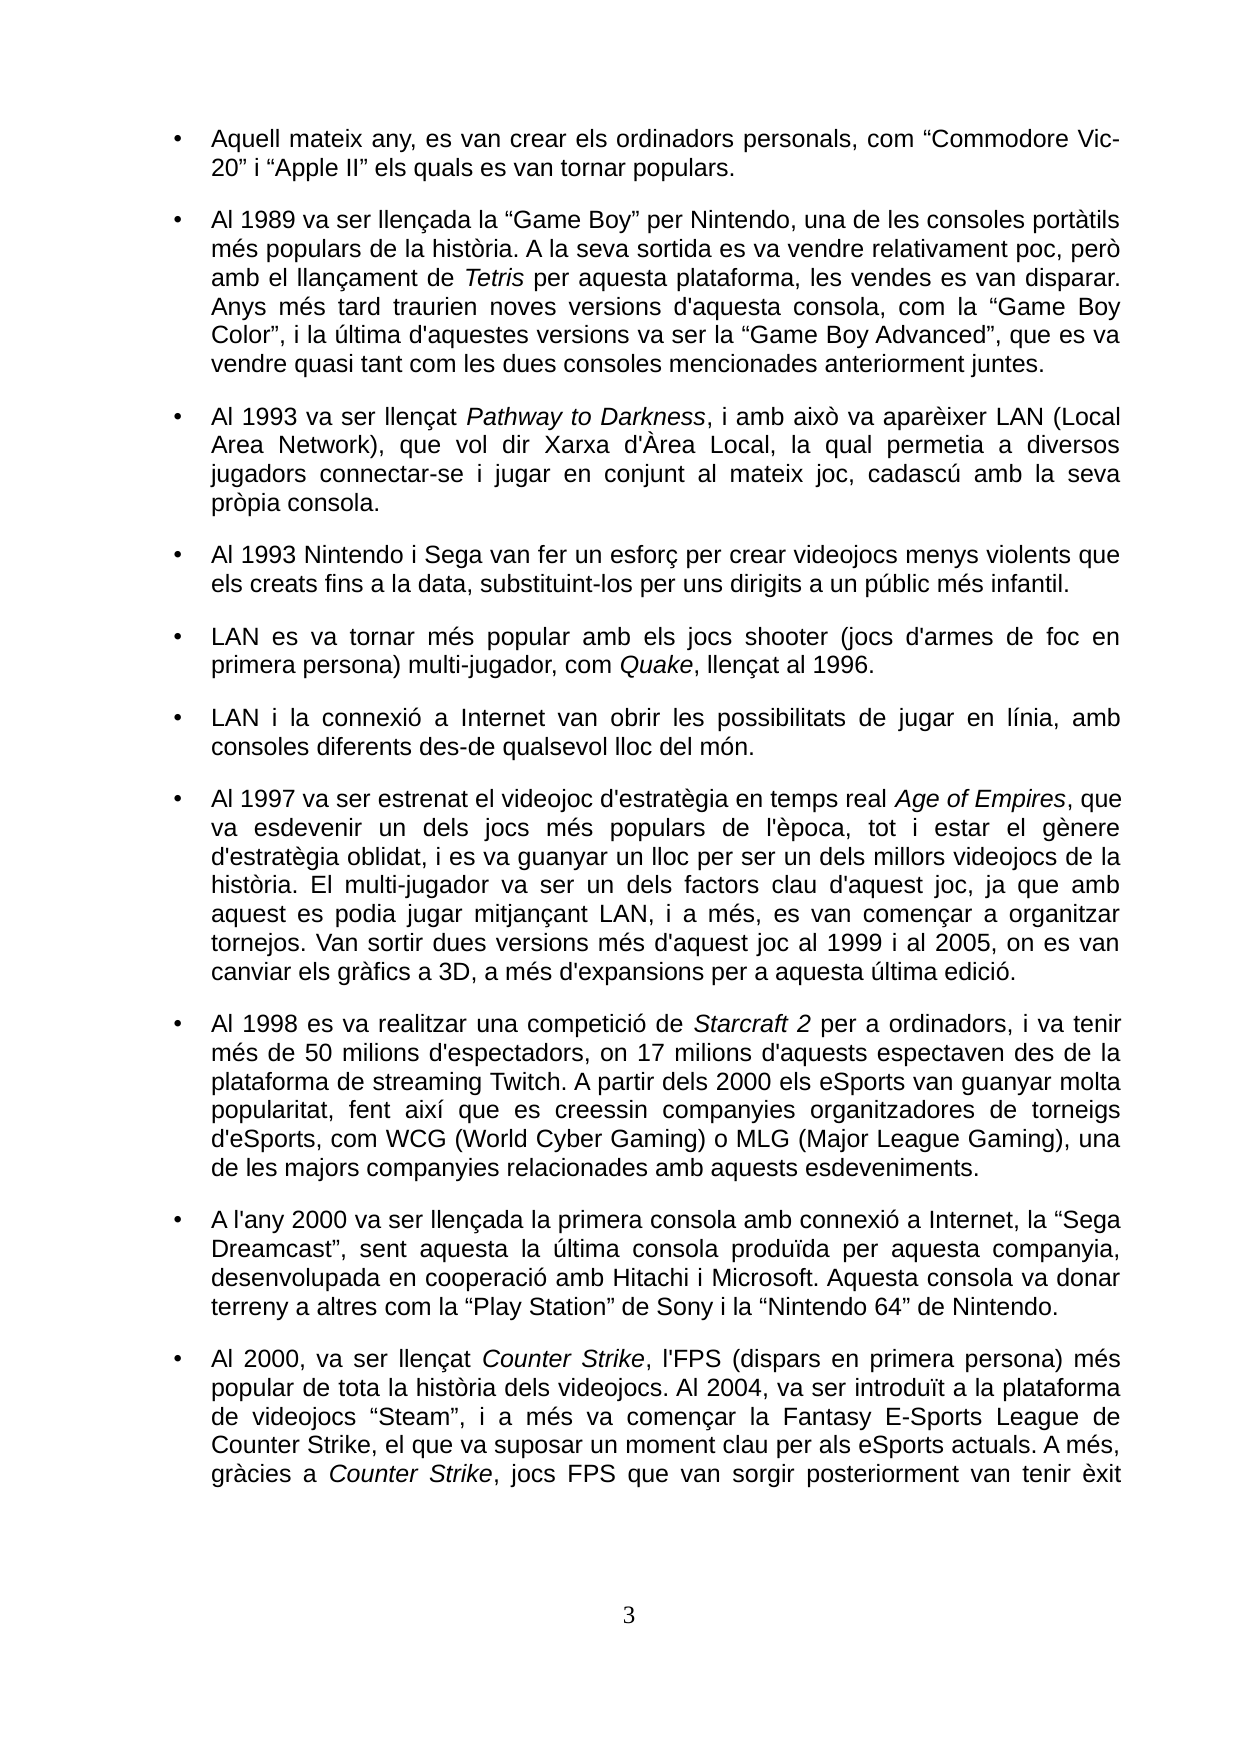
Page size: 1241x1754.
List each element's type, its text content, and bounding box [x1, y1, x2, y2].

list Aquell mateix any, es van crear els ordinadors personals, com “Commodore Vic-20” i “Apple II” els quals es van tornar populars. [173, 124, 1122, 182]
list LAN es va tornar més popular amb els jocs shooter (jocs d'armes de foc en primera persona) multi-jugador, com Quake, llençat al 1996. [173, 622, 1122, 679]
list Al 1993 va ser llençat Pathway to Darkness, i amb això va aparèixer LAN (Local Area Network), que vol dir Xarxa d'Àrea Local, la qual permetia a diversos jugadors connectar-se i jugar en conjunt al mateix joc, cadascú amb la seva pròpia consola. [173, 402, 1122, 517]
list A l'any 2000 va ser llençada la primera consola amb connexió a Internet, la “Sega Dreamcast”, sent aquesta la última consola produïda per aquesta companyia, desenvolupada en cooperació amb Hitachi i Microsoft. Aquesta consola va donar terreny a altres com la “Play Station” de Sony i la “Nintendo 64” de Nintendo. [173, 1205, 1122, 1320]
list Al 1989 va ser llençada la “Game Boy” per Nintendo, una de les consoles portàtils més populars de la història. A la seva sortida es va vendre relativament poc, però amb el llançament de Tetris per aquesta plataforma, les vendes es van disparar. Anys més tard traurien noves versions d'aquesta consola, com la “Game Boy Color”, i la última d'aquestes versions va ser la “Game Boy Advanced”, que es va vendre quasi tant com les dues consoles mencionades anteriorment juntes. [173, 205, 1122, 378]
list Al 2000, va ser llençat Counter Strike, l'FPS (dispars en primera persona) més popular de tota la història dels videojocs. Al 2004, va ser introduït a la plataforma de videojocs “Steam”, i a més va començar la Fantasy E-Sports League de Counter Strike, el que va suposar un moment clau per als eSports actuals. A més, gràcies a Counter Strike, jocs FPS que van sorgir posteriorment van tenir èxit [173, 1344, 1122, 1488]
list Al 1993 Nintendo i Sega van fer un esforç per crear videojocs menys violents que els creats fins a la data, substituint-los per uns dirigits a un públic més infantil. [173, 540, 1122, 598]
list LAN i la connexió a Internet van obrir les possibilitats de jugar en línia, amb consoles diferents des-de qualsevol lloc del món. [173, 703, 1122, 760]
list Al 1997 va ser estrenat el videojoc d'estratègia en temps real Age of Empires, que va esdevenir un dels jocs més populars de l'època, tot i estar el gènere d'estratègia oblidat, i es va guanyar un lloc per ser un dels millors videojocs de la història. El multi-jugador va ser un dels factors clau d'aquest joc, ja que amb aquest es podia jugar mitjançant LAN, i a més, es van començar a organitzar tornejos. Van sortir dues versions més d'aquest joc al 1999 i al 2005, on es van canviar els gràfics a 3D, a més d'expansions per a aquesta última edició. [173, 784, 1122, 985]
list Al 1998 es va realitzar una competició de Starcraft 2 per a ordinadors, i va tenir més de 50 milions d'espectadors, on 17 milions d'aquests espectaven des de la plataforma de streaming Twitch. A partir dels 2000 els eSports van guanyar molta popularitat, fent així que es creessin companyies organitzadores de torneigs d'eSports, com WCG (World Cyber Gaming) o MLG (Major League Gaming), una de les majors companyies relacionades amb aquests esdeveniments. [173, 1009, 1122, 1182]
